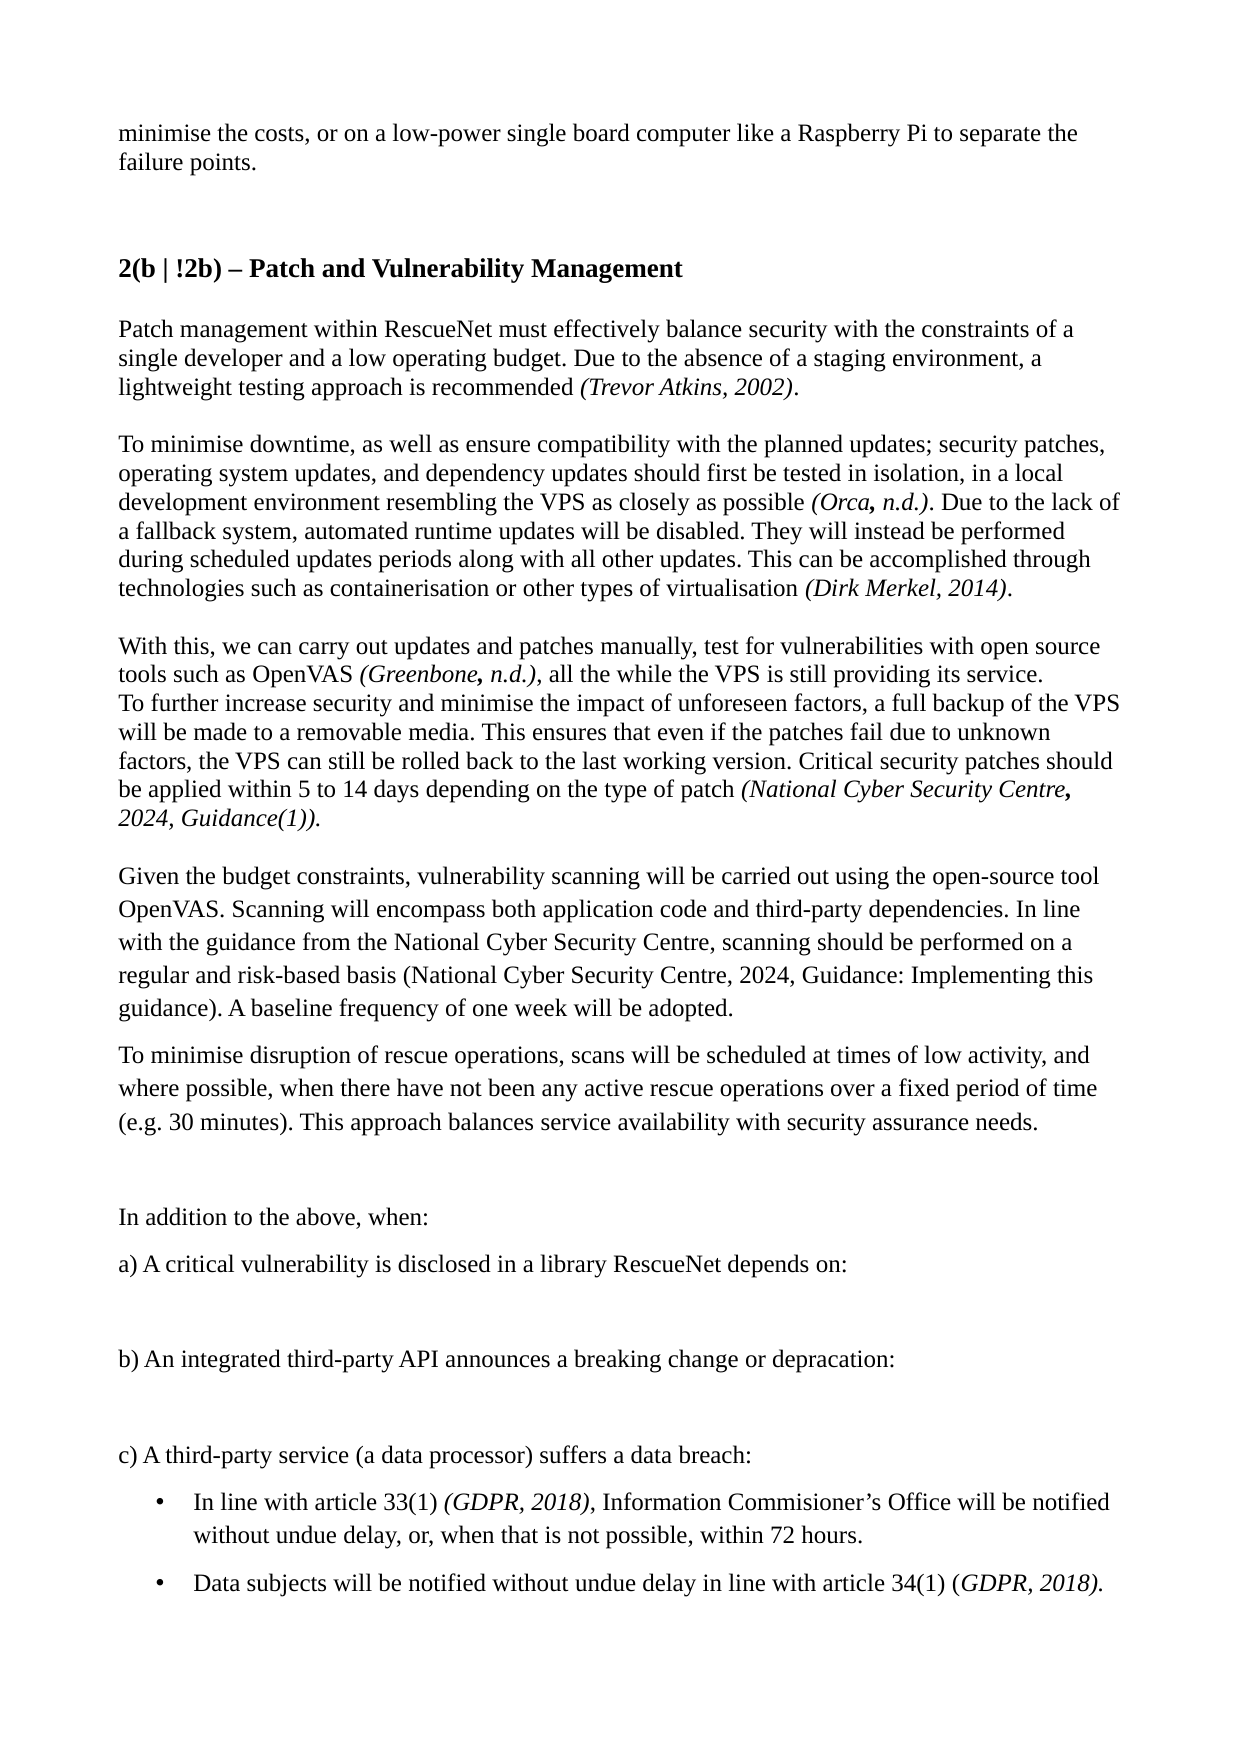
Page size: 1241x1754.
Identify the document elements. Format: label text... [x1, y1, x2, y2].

text Given the budget constraints, vulnerability scanning will be carried out using the open-source tool OpenVAS. Scanning will encompass both application code and third-party dependencies. In line with the guidance from the National Cyber Security Centre, scanning should be performed on a regular and risk-based basis (National Cyber Security Centre, 2024, Guidance: Implementing this guidance). A baseline frequency of one week will be adopted. [118, 861, 1122, 1022]
text To minimise disruption of rescue operations, scans will be scheduled at times of low activity, and where possible, when there have not been any active rescue operations over a fixed period of time (e.g. 30 minutes). This approach balances service availability with security assurance needs. [118, 1041, 1122, 1135]
text minimise the costs, or on a low-power single board computer like a Raspberry Pi to separate the failure points. [118, 118, 1122, 176]
text 2(b | !2b) – Patch and Vulnerability Management [118, 252, 1122, 283]
text a) A critical vulnerability is disclosed in a library RescueNet depends on: [118, 1249, 1122, 1278]
text To further increase security and minimise the impact of unforeseen factors, a full backup of the VPS will be made to a removable media. This ensures that even if the patches fail due to unknown factors, the VPS can still be rolled back to the last working version. Critical security patches should be applied within 5 to 14 days depending on the type of patch (National Cyber Security Centre, 2024, Guidance(1)). [118, 688, 1122, 832]
text c) A third-party service (a data processor) suffers a data breach: [118, 1440, 1122, 1468]
text b) An integrated third-party API announces a breaking change or depracation: [118, 1344, 1122, 1373]
list Data subjects will be notified without undue delay in line with article 34(1) (GDPR, 2018). [156, 1568, 1122, 1597]
text In addition to the above, when: [118, 1202, 1122, 1231]
text With this, we can carry out updates and patches manually, test for vulnerabilities with open source tools such as OpenVAS (Greenbone, n.d.), all the while the VPS is still providing its service. [118, 631, 1122, 688]
list In line with article 33(1) (GDPR, 2018), Information Commisioner’s Office will be notified without undue delay, or, when that is not possible, within 72 hours. [156, 1487, 1122, 1549]
text To minimise downtime, as well as ensure compatibility with the planned updates; security patches, operating system updates, and dependency updates should first be tested in isolation, in a local development environment resembling the VPS as closely as possible (Orca, n.d.). Due to the lack of a fallback system, automated runtime updates will be disabled. They will instead be performed during scheduled updates periods along with all other updates. This can be accomplished through technologies such as containerisation or other types of virtualisation (Dirk Merkel, 2014). [118, 429, 1122, 602]
text Patch management within RescueNet must effectively balance security with the constraints of a single developer and a low operating budget. Due to the absence of a staging environment, a lightweight testing approach is recommended (Trevor Atkins, 2002). [118, 314, 1122, 401]
